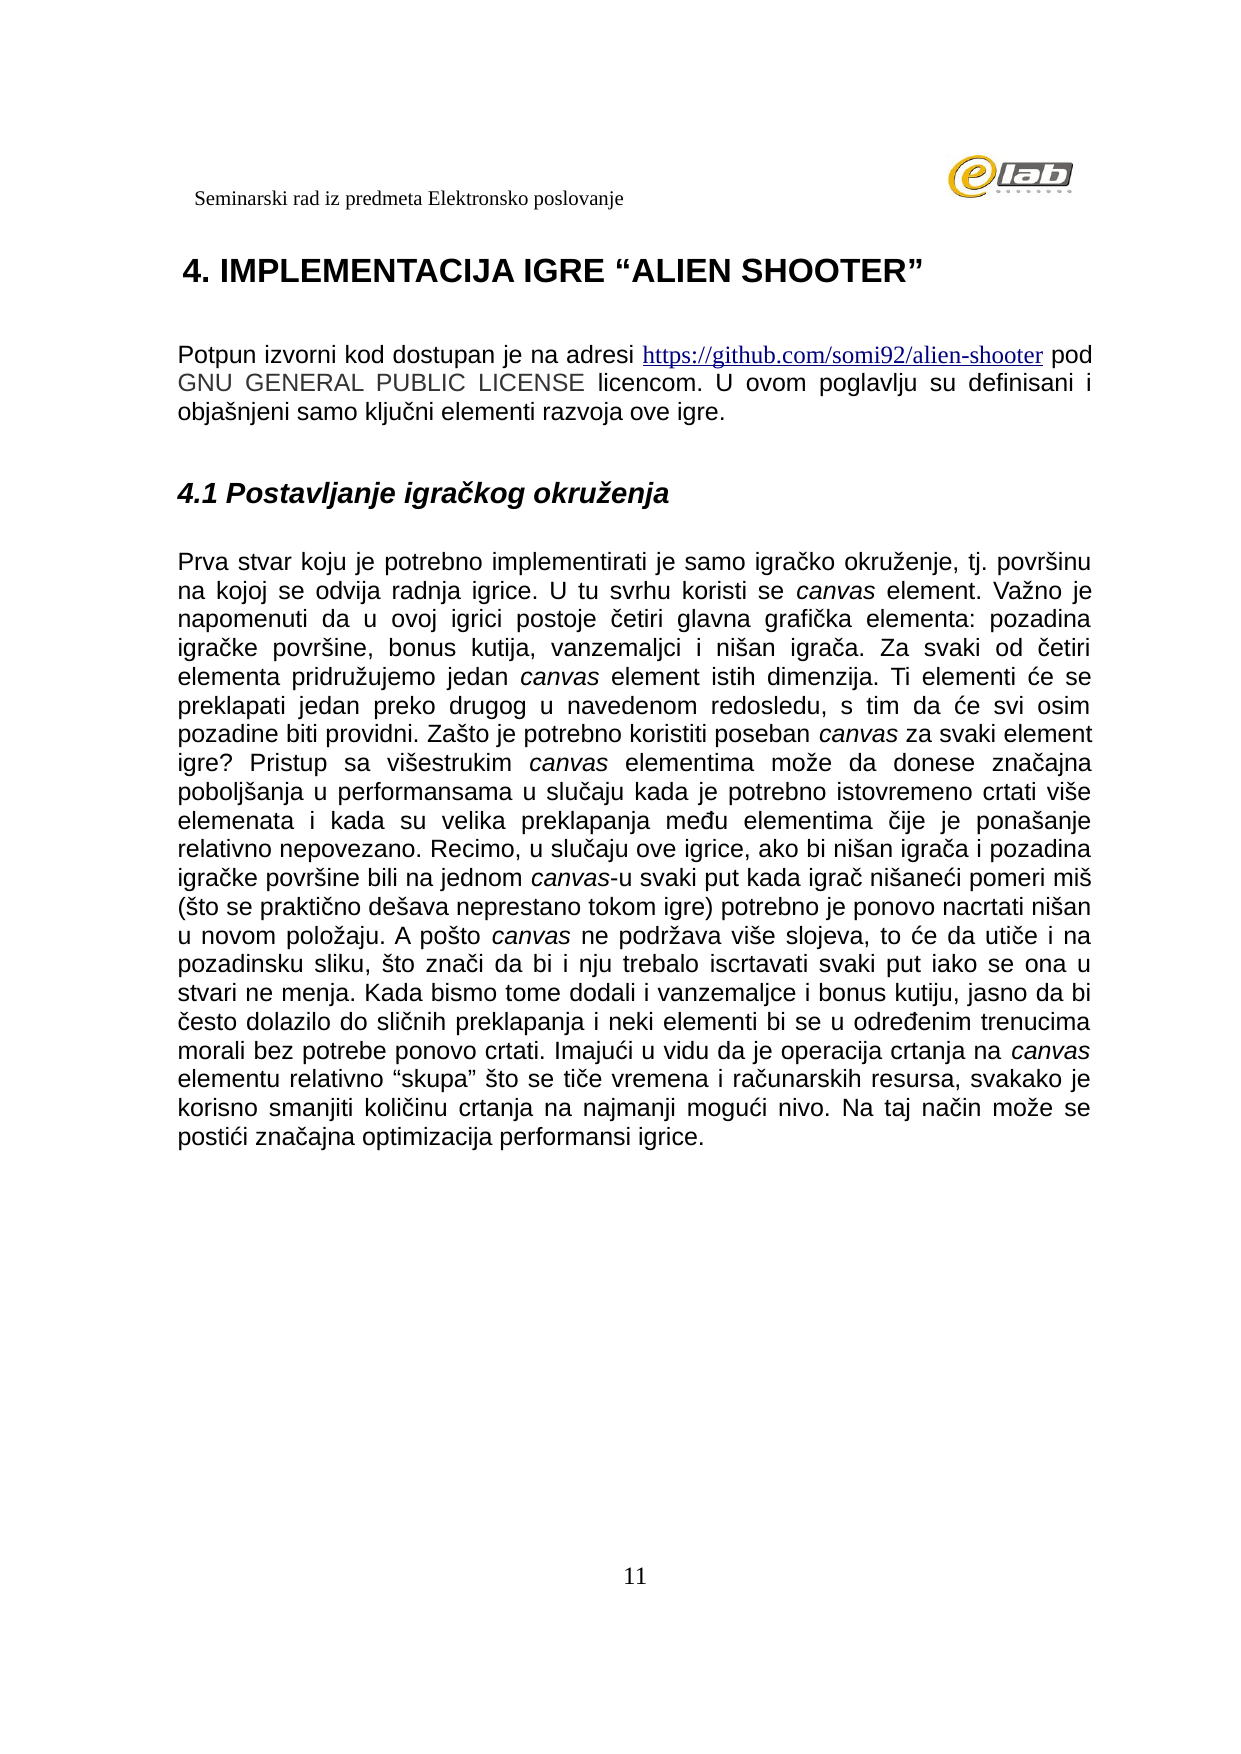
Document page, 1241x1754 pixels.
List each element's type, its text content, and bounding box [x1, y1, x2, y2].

picture [946, 155, 1074, 198]
text Prva stvar koju je potrebno implementirati je samo igračko okruženje, tj. površinu na kojoj se odvija radnja igrice. U tu svrhu koristi se canvas element. Važno je napomenuti da u ovoj igrici postoje četiri glavna grafička elementa: pozadina igračke površine, bonus kutija, vanzemaljci i nišan igrača. Za svaki od četiri elementa pridružujemo jedan canvas element istih dimenzija. Ti elementi će se preklapati jedan preko drugog u navedenom redosledu, s tim da će svi osim pozadine biti providni. Zašto je potrebno koristiti poseban canvas za svaki element igre? Pristup sa višestrukim canvas elementima može da donese značajna poboljšanja u performansama u slučaju kada je potrebno istovremeno crtati više elemenata i kada su velika preklapanja među elementima čije je ponašanje relativno nepovezano. Recimo, u slučaju ove igrice, ako bi nišan igrača i pozadina igračke površine bili na jednom canvas-u svaki put kada igrač nišaneći pomeri miš (što se praktično dešava neprestano tokom igre) potrebno je ponovo nacrtati nišan u novom položaju. A pošto canvas ne podržava više slojeva, to će da utiče i na pozadinsku sliku, što znači da bi i nju trebalo iscrtavati svaki put iako se ona u stvari ne menja. Kada bismo tome dodali i vanzemaljce i bonus kutiju, jasno da bi često dolazilo do sličnih preklapanja i neki elementi bi se u određenim trenucima morali bez potrebe ponovo crtati. Imajući u vidu da je operacija crtanja na canvas elementu relativno “skupa” što se tiče vremena i računarskih resursa, svakako je korisno smanjiti količinu crtanja na najmanji mogući nivo. Na taj način može se postići značajna optimizacija performansi igrice. [177, 547, 1093, 1151]
subtitle 4.1 Postavljanje igračkog okruženja [177, 476, 1093, 509]
subtitle 4. IMPLEMENTACIJA IGRE “ALIEN SHOOTER” [182, 251, 1068, 289]
text Potpun izvorni kod dostupan je na adresi https://github.com/somi92/alien-shooter pod GNU GENERAL PUBLIC LICENSE licencom. U ovom poglavlju su definisani i objašnjeni samo ključni elementi razvoja ove igre. [177, 339, 1093, 426]
